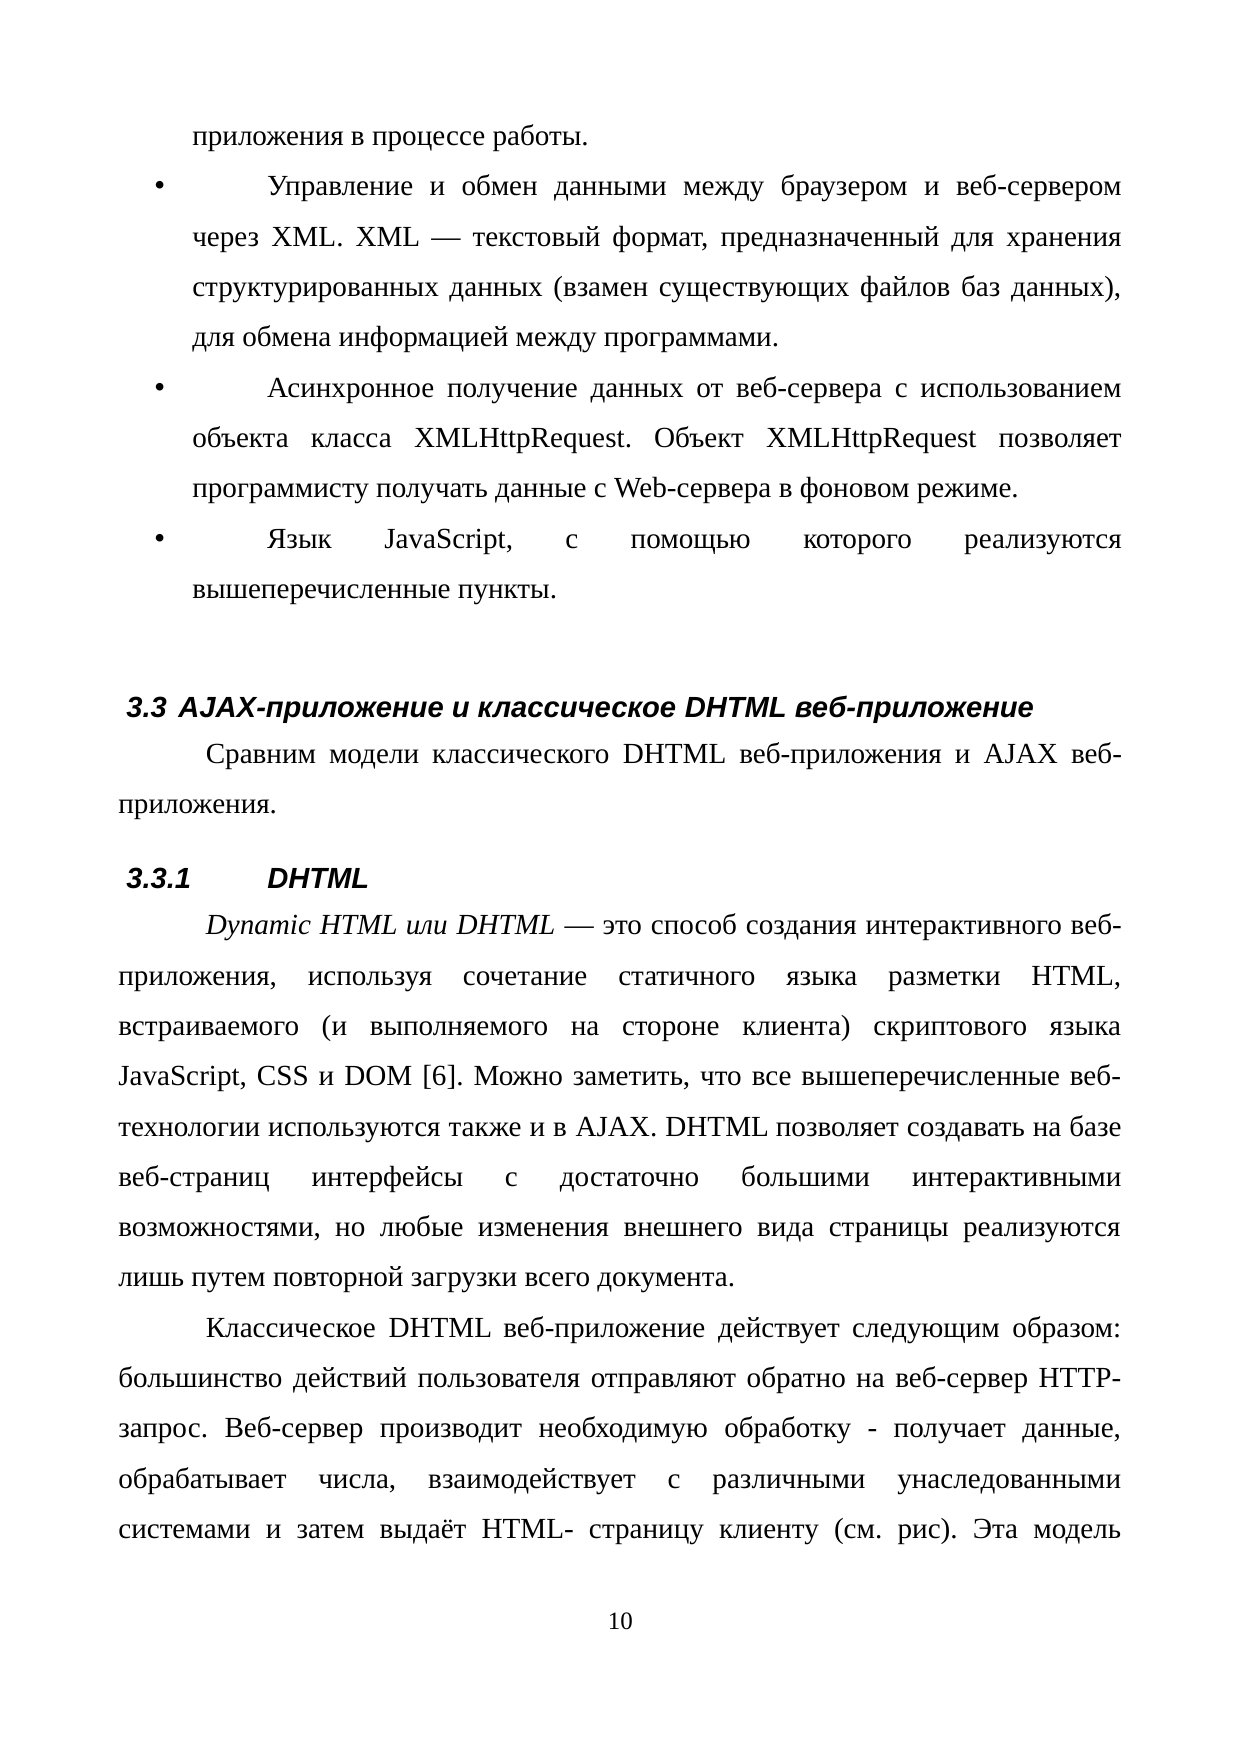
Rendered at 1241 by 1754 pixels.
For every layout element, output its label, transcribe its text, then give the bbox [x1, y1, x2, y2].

text Классическое DHTML веб-приложение действует следующим образом: большинство действий пользователя отправляют обратно на веб-сервер HTTP-запрос. Веб-сервер производит необходимую обработку - получает данные, обрабатывает числа, взаимодействует с различными унаследованными системами и затем выдаёт HTML- страницу клиенту (см. рис). Эта модель [118, 1310, 1122, 1545]
list приложения в процессе работы. [154, 118, 1122, 152]
list Язык JavaScript, с помощью которого реализуются вышеперечисленные пункты. [154, 521, 1122, 605]
text Dynamic HTML или DHTML — это способ создания интерактивного веб-приложения, используя сочетание статичного языка разметки HTML, встраиваемого (и выполняемого на стороне клиента) скриптового языка JavaScript, CSS и DOM [6]. Можно заметить, что все вышеперечисленные веб-технологии используются также и в AJAX. DHTML позволяет создавать на базе веб-страниц интерфейсы с достаточно большими интерактивными возможностями, но любые изменения внешнего вида страницы реализуются лишь путем повторной загрузки всего документа. [118, 907, 1122, 1293]
text Сравним модели классического DHTML веб-приложения и AJAX веб-приложения. [118, 736, 1122, 819]
subtitle DHTML [118, 861, 1122, 895]
list Управление и обмен данными между браузером и веб-сервером через XML. XML — текстовый формат, предназначенный для хранения структурированных данных (взамен существующих файлов баз данных), для обмена информацией между программами. [154, 168, 1122, 353]
subtitle AJAX-приложение и классическое DHTML веб-приложение [118, 690, 1122, 723]
list Асинхронное получение данных от веб-сервера с использованием объекта класса XMLHttpRequest. Объект XMLHttpRequest позволяет программисту получать данные с Web-сервера в фоновом режиме. [154, 370, 1122, 504]
